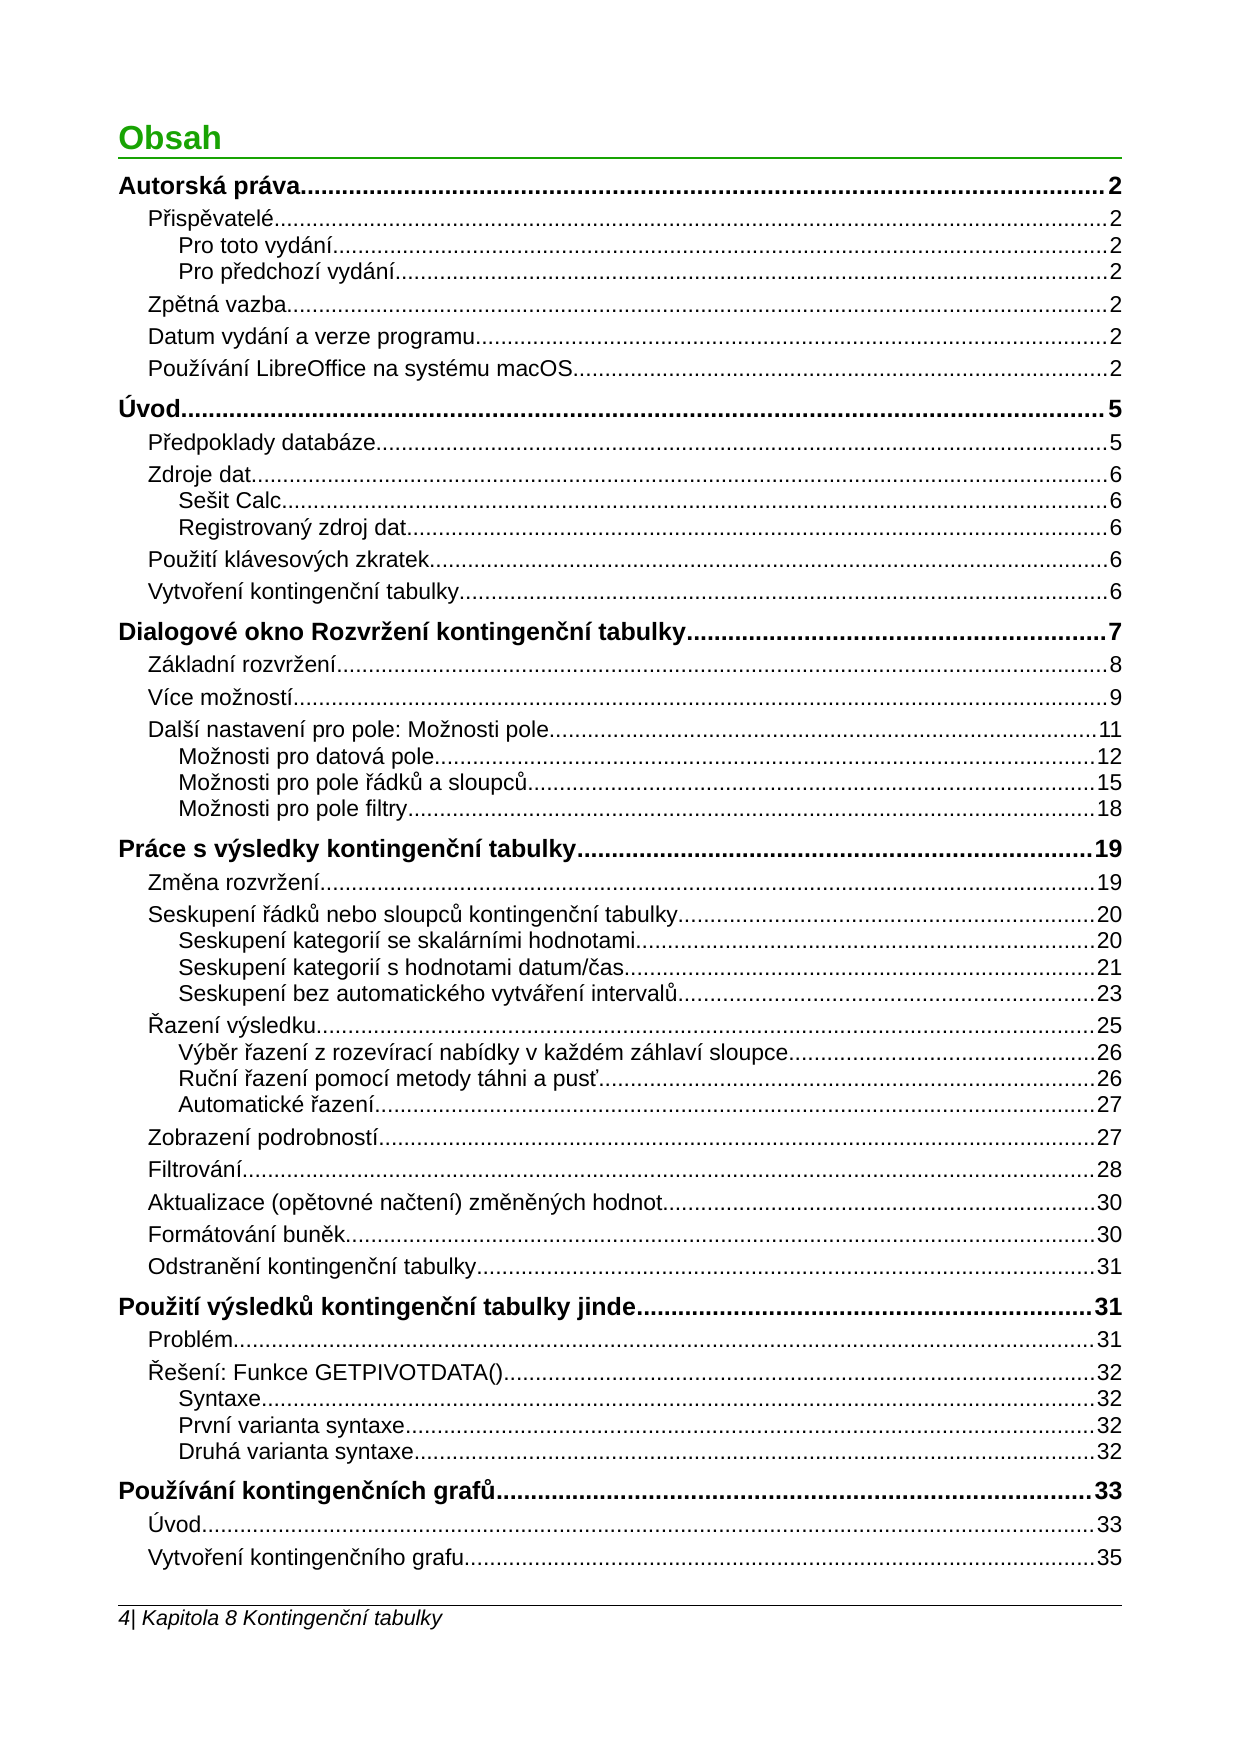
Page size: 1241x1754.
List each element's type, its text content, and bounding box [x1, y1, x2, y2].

text Zpětná vazba 2 [148, 291, 1122, 317]
text Používání kontingenčních grafů 33 [118, 1476, 1122, 1505]
text Pro toto vydání 2 [178, 232, 1122, 258]
text Datum vydání a verze programu 2 [148, 323, 1122, 349]
text Zobrazení podrobností 27 [148, 1124, 1122, 1150]
text Řešení: Funkce GETPIVOTDATA() 32 [148, 1359, 1122, 1385]
text Více možností 9 [148, 684, 1122, 710]
text Možnosti pro datová pole 12 [178, 743, 1122, 769]
text Pro předchozí vydání 2 [178, 258, 1122, 284]
text Použití výsledků kontingenční tabulky jinde 31 [118, 1292, 1122, 1320]
text Další nastavení pro pole: Možnosti pole 11 [148, 716, 1122, 743]
text Problém 31 [148, 1326, 1122, 1353]
text Syntaxe 32 [178, 1385, 1122, 1412]
text Možnosti pro pole řádků a sloupců 15 [178, 769, 1122, 795]
subtitle Obsah [118, 118, 1122, 157]
text Přispěvatelé 2 [148, 205, 1122, 232]
text Řazení výsledku 25 [148, 1012, 1122, 1039]
text Vytvoření kontingenčního grafu 35 [148, 1543, 1122, 1570]
text Seskupení kategorií s hodnotami datum/čas 21 [178, 953, 1122, 980]
text Seskupení kategorií se skalárními hodnotami 20 [178, 927, 1122, 953]
text Druhá varianta syntaxe 32 [178, 1438, 1122, 1464]
text Předpoklady databáze 5 [148, 428, 1122, 455]
text Výběr řazení z rozevírací nabídky v každém záhlaví sloupce 26 [178, 1039, 1122, 1065]
text Změna rozvržení 19 [148, 868, 1122, 895]
text První varianta syntaxe 32 [178, 1412, 1122, 1438]
text Seskupení bez automatického vytváření intervalů 23 [178, 980, 1122, 1006]
text Možnosti pro pole filtry 18 [178, 795, 1122, 822]
text Aktualizace (opětovné načtení) změněných hodnot 30 [148, 1188, 1122, 1215]
text Základní rozvržení 8 [148, 651, 1122, 678]
text Sešit Calc 6 [178, 487, 1122, 513]
text Zdroje dat 6 [148, 461, 1122, 487]
text Dialogové okno Rozvržení kontingenční tabulky 7 [118, 617, 1122, 645]
text Odstranění kontingenční tabulky 31 [148, 1253, 1122, 1280]
text Používání LibreOffice na systému macOS 2 [148, 355, 1122, 382]
text Ruční řazení pomocí metody táhni a pusť 26 [178, 1065, 1122, 1091]
text Vytvoření kontingenční tabulky 6 [148, 578, 1122, 605]
text Práce s výsledky kontingenční tabulky 19 [118, 834, 1122, 862]
text Úvod 5 [118, 394, 1122, 422]
text Formátování buněk 30 [148, 1221, 1122, 1247]
text Autorská práva 2 [118, 171, 1122, 199]
text Použití klávesových zkratek 6 [148, 546, 1122, 572]
text Automatické řazení 27 [178, 1091, 1122, 1118]
text Registrovaný zdroj dat 6 [178, 513, 1122, 540]
text Seskupení řádků nebo sloupců kontingenční tabulky 20 [148, 901, 1122, 927]
text Úvod 33 [148, 1511, 1122, 1537]
text Filtrování 28 [148, 1156, 1122, 1182]
